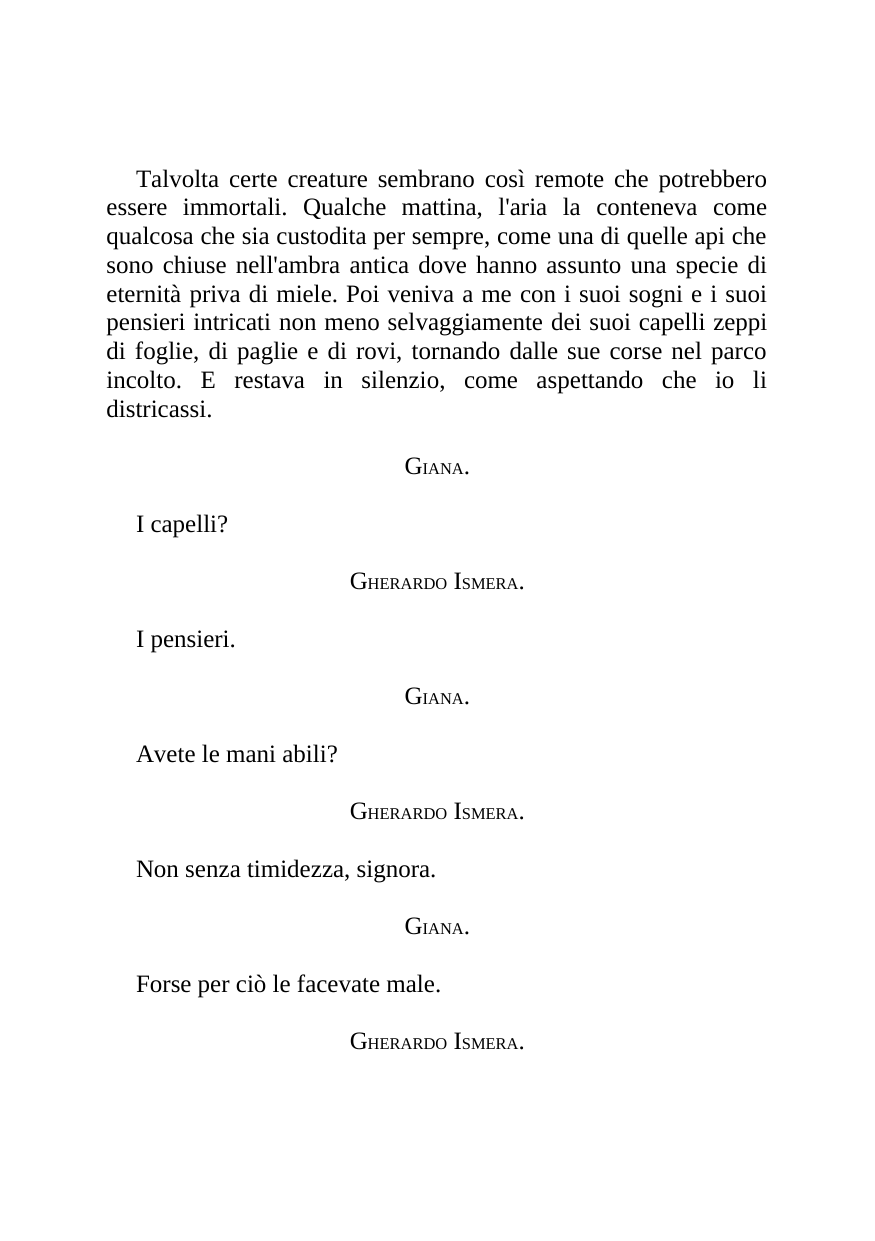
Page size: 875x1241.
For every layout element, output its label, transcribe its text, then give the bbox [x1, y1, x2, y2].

text Gherardo Ismera. [106, 796, 768, 825]
text Giana. [106, 681, 768, 710]
text Gherardo Ismera. [106, 1026, 768, 1055]
text Avete le mani abili? [106, 739, 768, 767]
text Non senza timidezza, signora. [106, 854, 768, 882]
text Talvolta certe creature sembrano così remote che potrebbero essere immortali. Qualche mattina, l'aria la conteneva come qualcosa che sia custodita per sempre, come una di quelle api che sono chiuse nell'ambra antica dove hanno assunto una specie di eternità priva di miele. Poi veniva a me con i suoi sogni e i suoi pensieri intricati non meno selvaggiamente dei suoi capelli zeppi di foglie, di paglie e di rovi, tornando dalle sue corse nel parco incolto. E restava in silenzio, come aspettando che io li districassi. [106, 164, 768, 422]
text Giana. [106, 911, 768, 940]
text I pensieri. [106, 624, 768, 652]
text Forse per ciò le facevate male. [106, 969, 768, 997]
text I capelli? [106, 509, 768, 537]
text Giana. [106, 451, 768, 480]
text Gherardo Ismera. [106, 566, 768, 595]
